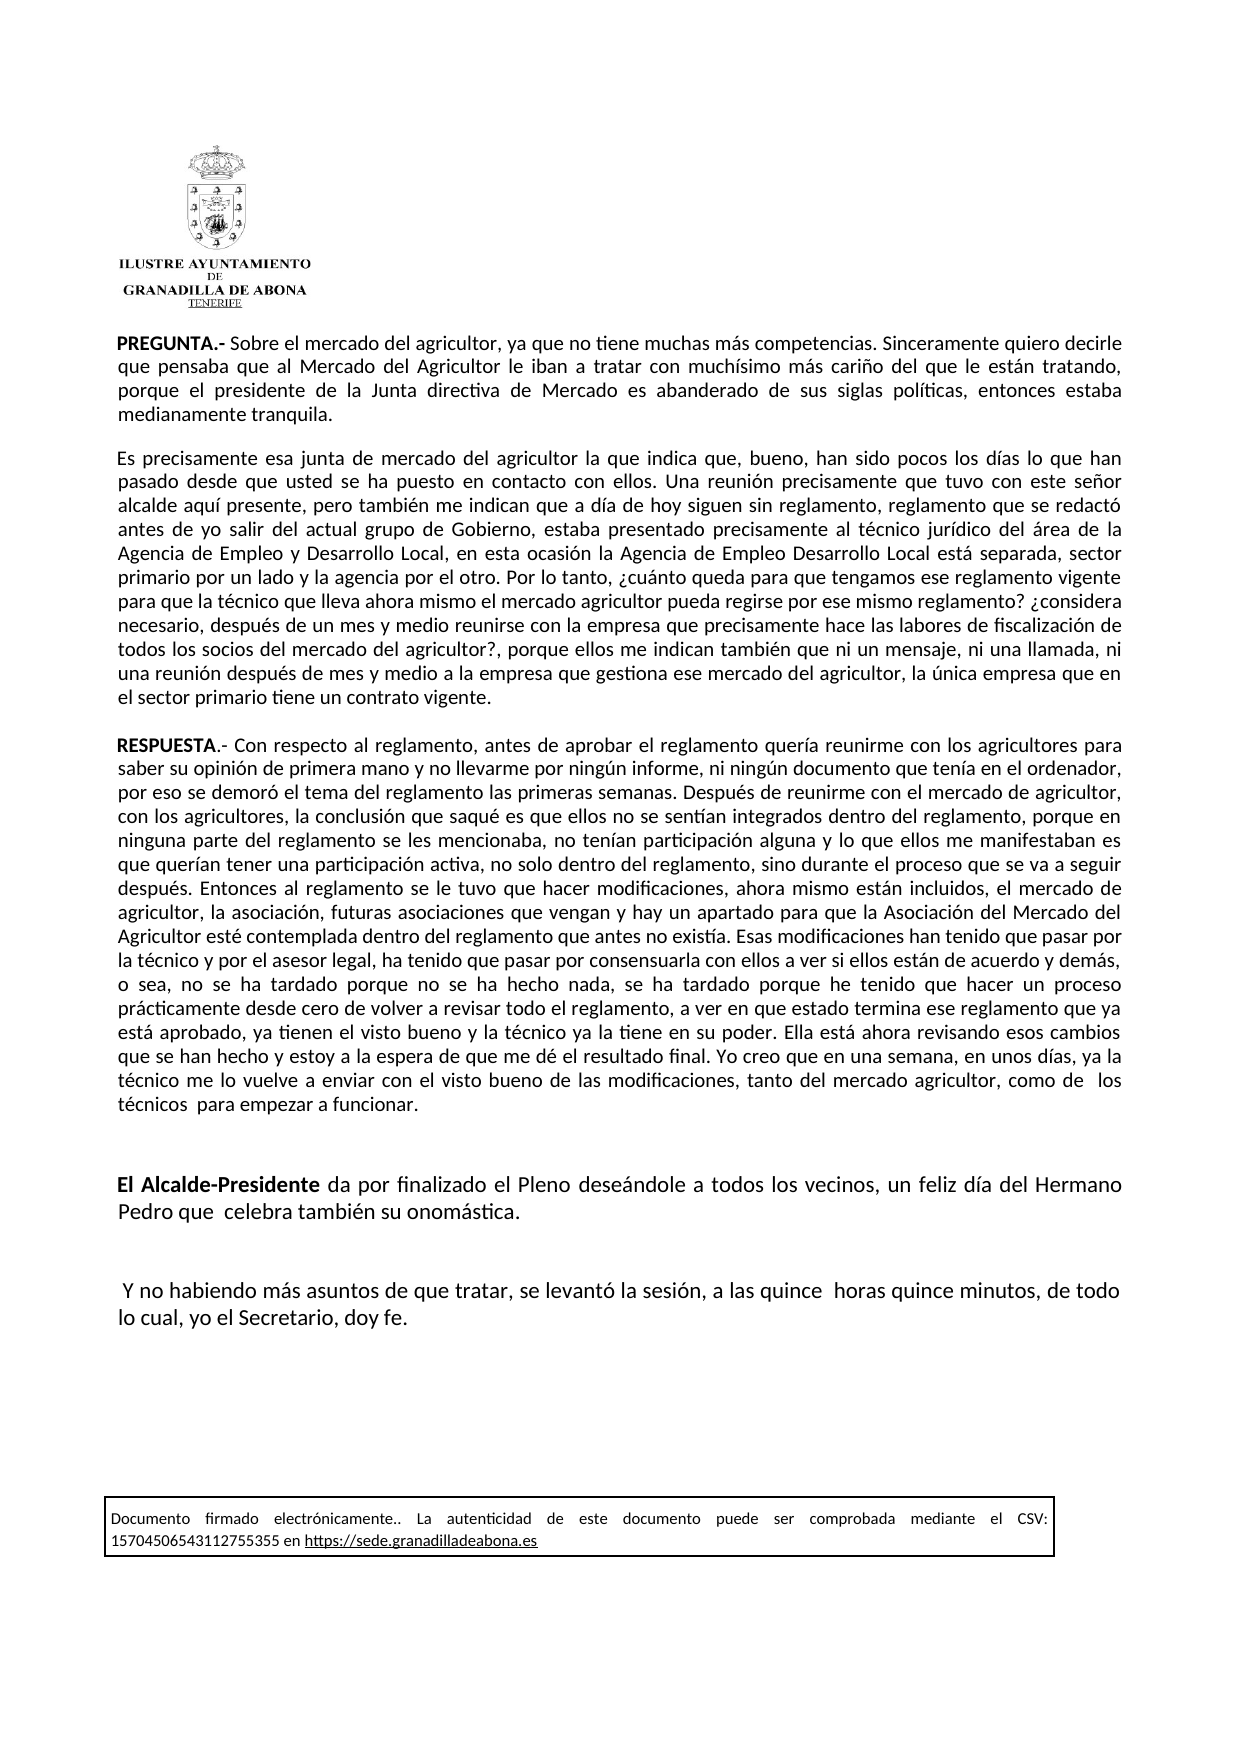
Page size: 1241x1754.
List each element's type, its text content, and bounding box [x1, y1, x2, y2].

text Y no habiendo más asuntos de que tratar, se levantó la sesión, a las quince horas quince minutos, de todo lo cual, yo el Secretario, doy fe. [117, 1277, 1124, 1331]
text El Alcalde-Presidente da por finalizado el Pleno deseándole a todos los vecinos, un feliz día del Hermano Pedro que celebra también su onomástica. [117, 1171, 1124, 1225]
text Es precisamente esa junta de mercado del agricultor la que indica que, bueno, han sido pocos los días lo que han pasado desde que usted se ha puesto en contacto con ellos. Una reunión precisamente que tuvo con este señor alcalde aquí presente, pero también me indican que a día de hoy siguen sin reglamento, reglamento que se redactó antes de yo salir del actual grupo de Gobierno, estaba presentado precisamente al técnico jurídico del área de la Agencia de Empleo y Desarrollo Local, en esta ocasión la Agencia de Empleo Desarrollo Local está separada, sector primario por un lado y la agencia por el otro. Por lo tanto, ¿cuánto queda para que tengamos ese reglamento vigente para que la técnico que lleva ahora mismo el mercado agricultor pueda regirse por ese mismo reglamento? ¿considera necesario, después de un mes y medio reunirse con la empresa que precisamente hace las labores de fiscalización de todos los socios del mercado del agricultor?, porque ellos me indican también que ni un mensaje, ni una llamada, ni una reunión después de mes y medio a la empresa que gestiona ese mercado del agricultor, la única empresa que en el sector primario tiene un contrato vigente. [117, 446, 1124, 709]
text PREGUNTA.- Sobre el mercado del agricultor, ya que no tiene muchas más competencias. Sinceramente quiero decirle que pensaba que al Mercado del Agricultor le iban a tratar con muchísimo más cariño del que le están tratando, porque el presidente de la Junta directiva de Mercado es abanderado de sus siglas políticas, entonces estaba medianamente tranquila. [117, 331, 1124, 427]
text RESPUESTA.- Con respecto al reglamento, antes de aprobar el reglamento quería reunirme con los agricultores para saber su opinión de primera mano y no llevarme por ningún informe, ni ningún documento que tenía en el ordenador, por eso se demoró el tema del reglamento las primeras semanas. Después de reunirme con el mercado de agricultor, con los agricultores, la conclusión que saqué es que ellos no se sentían integrados dentro del reglamento, porque en ninguna parte del reglamento se les mencionaba, no tenían participación alguna y lo que ellos me manifestaban es que querían tener una participación activa, no solo dentro del reglamento, sino durante el proceso que se va a seguir después. Entonces al reglamento se le tuvo que hacer modificaciones, ahora mismo están incluidos, el mercado de agricultor, la asociación, futuras asociaciones que vengan y hay un apartado para que la Asociación del Mercado del Agricultor esté contemplada dentro del reglamento que antes no existía. Esas modificaciones han tenido que pasar por la técnico y por el asesor legal, ha tenido que pasar por consensuarla con ellos a ver si ellos están de acuerdo y demás, o sea, no se ha tardado porque no se ha hecho nada, se ha tardado porque he tenido que hacer un proceso prácticamente desde cero de volver a revisar todo el reglamento, a ver en que estado termina ese reglamento que ya está aprobado, ya tienen el visto bueno y la técnico ya la tiene en su poder. Ella está ahora revisando esos cambios que se han hecho y estoy a la espera de que me dé el resultado final. Yo creo que en una semana, en unos días, ya la técnico me lo vuelve a enviar con el visto bueno de las modificaciones, tanto del mercado agricultor, como de los técnicos para empezar a funcionar. [117, 733, 1124, 1116]
